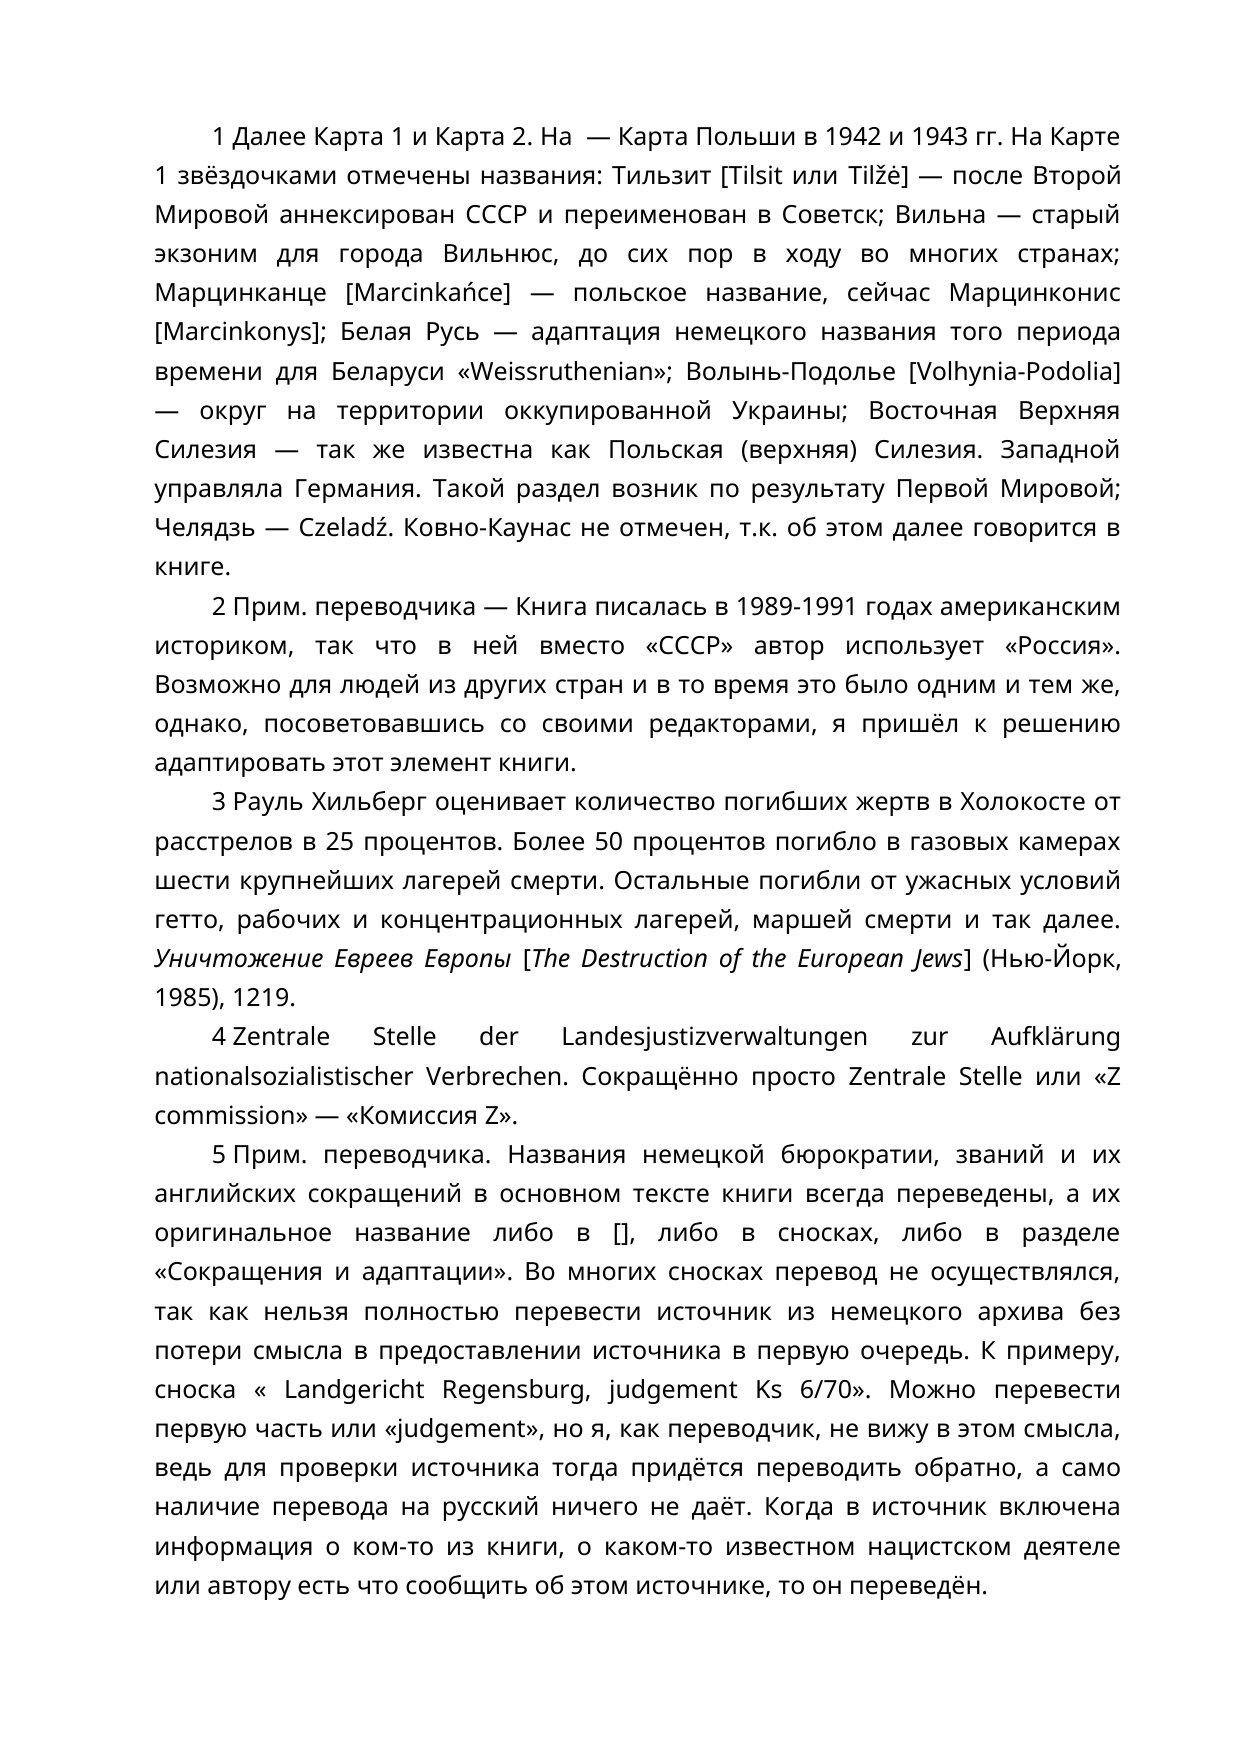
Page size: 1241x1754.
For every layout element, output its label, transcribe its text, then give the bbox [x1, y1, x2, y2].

text Прим. переводчика. Названия немецкой бюрократии, званий и их английских сокращений в основном тексте книги всегда переведены, а их оригинальное название либо в [], либо в сносках, либо в разделе «Сокращения и адаптации». Во многих сносках перевод не осуществлялся, так как нельзя полностью перевести источник из немецкого архива без потери смысла в предоставлении источника в первую очередь. К примеру, сноска « Landgericht Regensburg, judgement Ks 6/70». Можно перевести первую часть или «judgement», но я, как переводчик, не вижу в этом смысла, ведь для проверки источника тогда придётся переводить обратно, а само наличие перевода на русский ничего не даёт. Когда в источник включена информация о ком-то из книги, о каком-то известном нацистском деятеле или автору есть что сообщить об этом источнике, то он переведён. [118, 1136, 1122, 1601]
text Рауль Хильберг оценивает количество погибших жертв в Холокосте от расстрелов в 25 процентов. Более 50 процентов погибло в газовых камерах шести крупнейших лагерей смерти. Остальные погибли от ужасных условий гетто, рабочих и концентрационных лагерей, маршей смерти и так далее. Уничтожение Евреев Европы [The Destruction of the European Jews] (Нью-Йорк, 1985), 1219. [118, 784, 1122, 1014]
text Далее Карта 1 и Карта 2. На — Карта Польши в 1942 и 1943 гг. На Карте 1 звёздочками отмечены названия: Тильзит [Tilsit или Tilžė] — после Второй Мировой аннексирован СССР и переименован в Советск; Вильна — старый экзоним для города Вильнюс, до сих пор в ходу во многих странах; Марцинканце [Marcinkańce] — польское название, сейчас Марцинконис [Marcinkonys]; Белая Русь — адаптация немецкого названия того периода времени для Беларуси «Weissruthenian»; Волынь-Подолье [Volhynia-Podolia] — округ на территории оккупированной Украины; Восточная Верхняя Силезия — так же известна как Польская (верхняя) Силезия. Западной управляла Германия. Такой раздел возник по результату Первой Мировой; Челядзь — Czeladź. Ковно-Каунас не отмечен, т.к. об этом далее говорится в книге. [118, 118, 1122, 583]
text Прим. переводчика — Книга писалась в 1989-1991 годах американским историком, так что в ней вместо «СССР» автор использует «Россия». Возможно для людей из других стран и в то время это было одним и тем же, однако, посоветовавшись со своими редакторами, я пришёл к решению адаптировать этот элемент книги. [118, 588, 1122, 779]
text Zentrale Stelle der Landesjustizverwaltungen zur Aufklärung nationalsozialistischer Verbrechen. Сокращённо просто Zentrale Stelle или «Z commission» — «Комиссия Z». [118, 1019, 1122, 1131]
